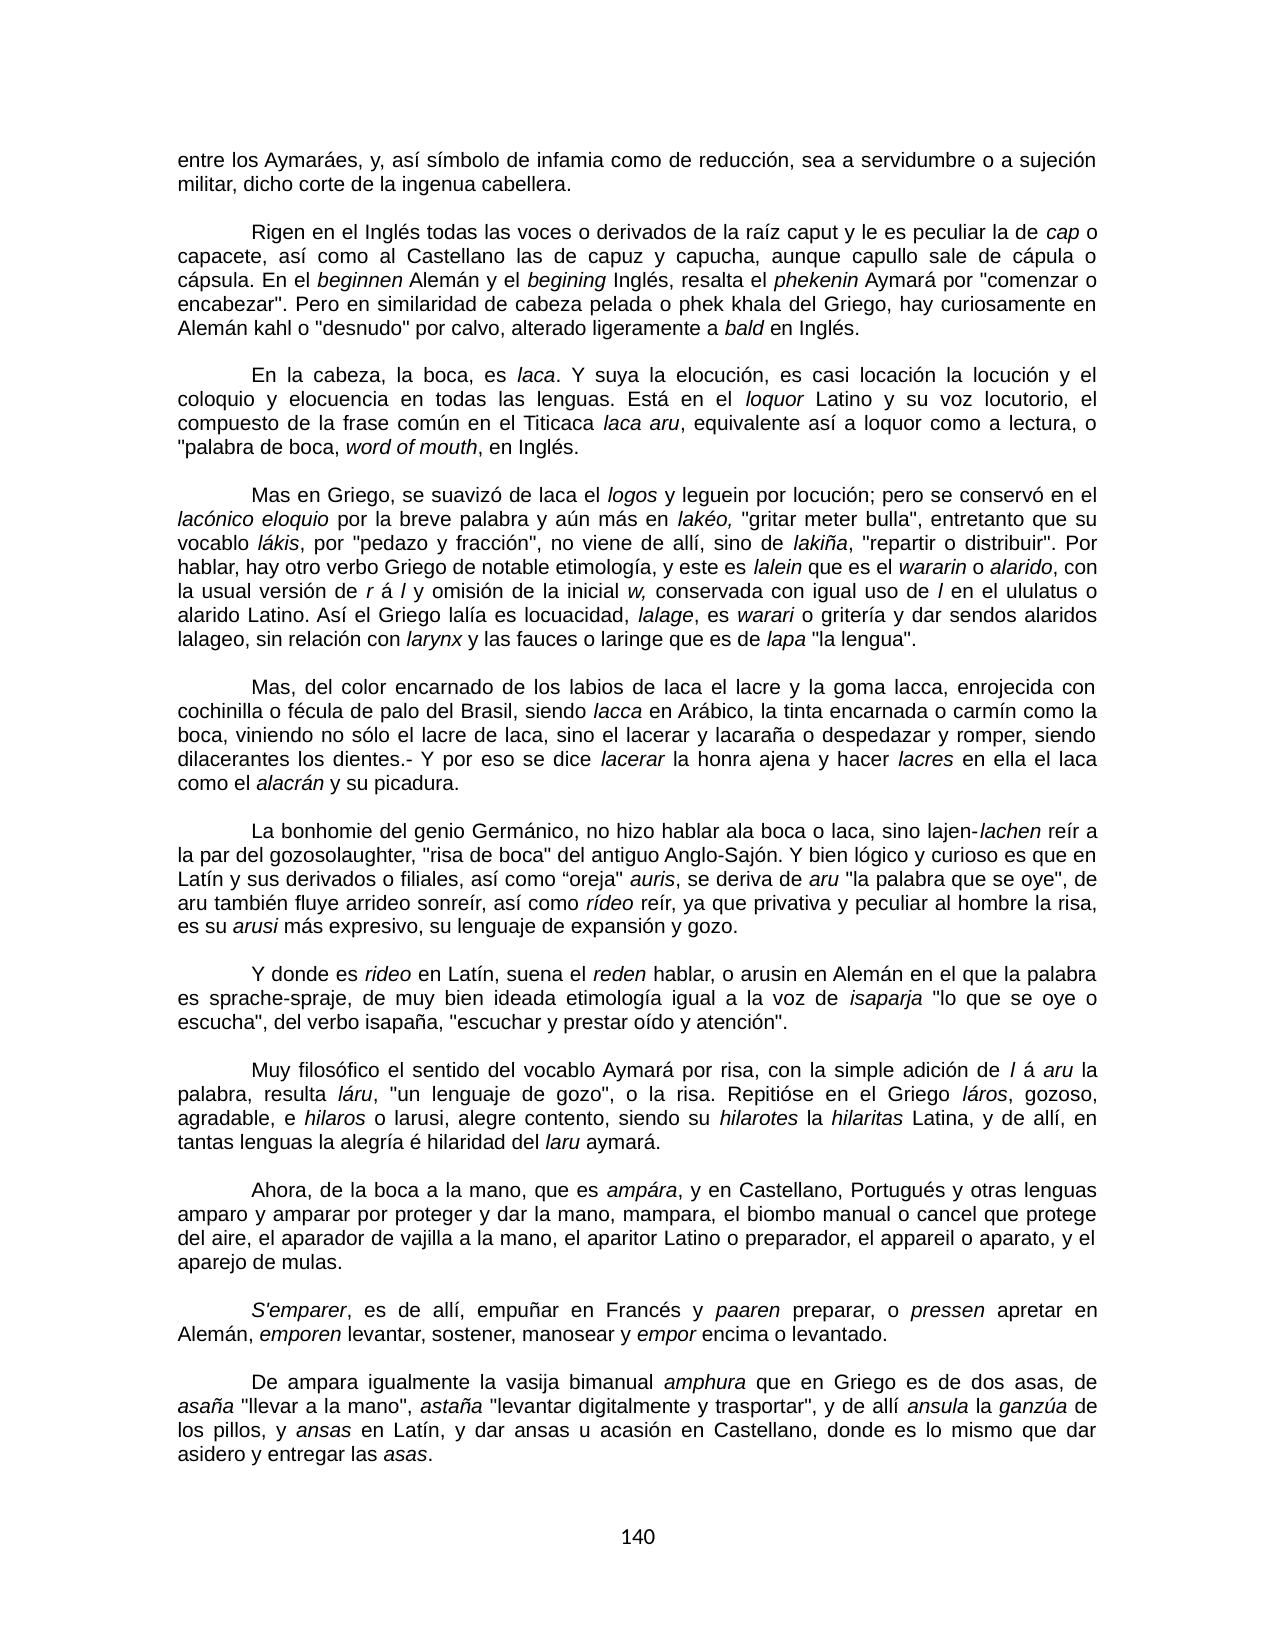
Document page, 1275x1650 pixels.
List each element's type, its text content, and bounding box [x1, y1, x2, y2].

text S'emparer, es de allí, empuñar en Francés y paaren preparar, o pressen apretar en Alemán, emporen levantar, sostener, manosear y empor encima o levantado. [177, 1298, 1098, 1346]
text Muy filosófico el sentido del vocablo Aymará por risa, con la simple adición de l á aru la palabra, resulta láru, "un lenguaje de gozo", o la risa. Repitióse en el Griego láros, gozoso, agradable, e hilaros o larusi, alegre contento, siendo su hilarotes la hilaritas Latina, y de allí, en tantas lenguas la alegría é hilaridad del laru aymará. [177, 1058, 1098, 1154]
text Mas, del color encarnado de los labios de laca el lacre y la goma lacca, enrojecida con cochinilla o fécula de palo del Brasil, siendo lacca en Arábico, la tinta encarnada o carmín como la boca, viniendo no sólo el lacre de laca, sino el lacerar y lacaraña o despedazar y romper, siendo dilacerantes los dientes.- Y por eso se dice lacerar la honra ajena y hacer lacres en ella el laca como el alacrán y su picadura. [177, 675, 1098, 794]
text Rigen en el Inglés todas las voces o derivados de la raíz caput y le es peculiar la de cap o capacete, así como al Castellano las de capuz y capucha, aunque capullo sale de cápula o cápsula. En el beginnen Alemán y el begining Inglés, resalta el phekenin Aymará por "comenzar o encabezar". Pero en similaridad de cabeza pelada o phek khala del Griego, hay curiosamente en Alemán kahl o "desnudo" por calvo, alterado ligeramente a bald en Inglés. [177, 219, 1098, 339]
text entre los Aymaráes, y, así símbolo de infamia como de reducción, sea a servidumbre o a sujeción militar, dicho corte de la ingenua cabellera. [177, 148, 1098, 196]
text Mas en Griego, se suavizó de laca el logos y leguein por locución; pero se conservó en el lacónico eloquio por la breve palabra y aún más en lakéo, "gritar meter bulla", entretanto que su vocablo lákis, por "pedazo y fracción", no viene de allí, sino de lakiña, "repartir o distribuir". Por hablar, hay otro verbo Griego de notable etimología, y este es lalein que es el wararin o alarido, con la usual versión de r á l y omisión de la inicial w, conservada con igual uso de l en el ululatus o alarido Latino. Así el Griego lalía es locuacidad, lalage, es warari o gritería y dar sendos alaridos lalageo, sin relación con larynx y las fauces o laringe que es de lapa "la lengua". [177, 483, 1098, 651]
text De ampara igualmente la vasija bimanual amphura que en Griego es de dos asas, de asaña "llevar a la mano", astaña "levantar digitalmente y trasportar", y de allí ansula la ganzúa de los pillos, y ansas en Latín, y dar ansas u acasión en Castellano, donde es lo mismo que dar asidero y entregar las asas. [177, 1369, 1098, 1465]
text La bonhomie del genio Germánico, no hizo hablar ala boca o laca, sino lajen-lachen reír a la par del gozosolaughter, "risa de boca" del antiguo Anglo-Sajón. Y bien lógico y curioso es que en Latín y sus derivados o filiales, así como “oreja" auris, se deriva de aru "la palabra que se oye", de aru también fluye arrideo sonreír, así como rídeo reír, ya que privativa y peculiar al hombre la risa, es su arusi más expresivo, su lenguaje de expansión y gozo. [177, 818, 1098, 938]
text En la cabeza, la boca, es laca. Y suya la elocución, es casi locación la locución y el coloquio y elocuencia en todas las lenguas. Está en el loquor Latino y su voz locutorio, el compuesto de la frase común en el Titicaca laca aru, equivalente así a loquor como a lectura, o "palabra de boca, word of mouth, en Inglés. [177, 363, 1098, 459]
text Ahora, de la boca a la mano, que es ampára, y en Castellano, Portugués y otras lenguas amparo y amparar por proteger y dar la mano, mampara, el biombo manual o cancel que protege del aire, el aparador de vajilla a la mano, el aparitor Latino o preparador, el appareil o aparato, y el aparejo de mulas. [177, 1178, 1098, 1274]
text Y donde es rideo en Latín, suena el reden hablar, o arusin en Alemán en el que la palabra es sprache-spraje, de muy bien ideada etimología igual a la voz de isaparja "lo que se oye o escucha", del verbo isapaña, "escuchar y prestar oído y atención". [177, 962, 1098, 1034]
